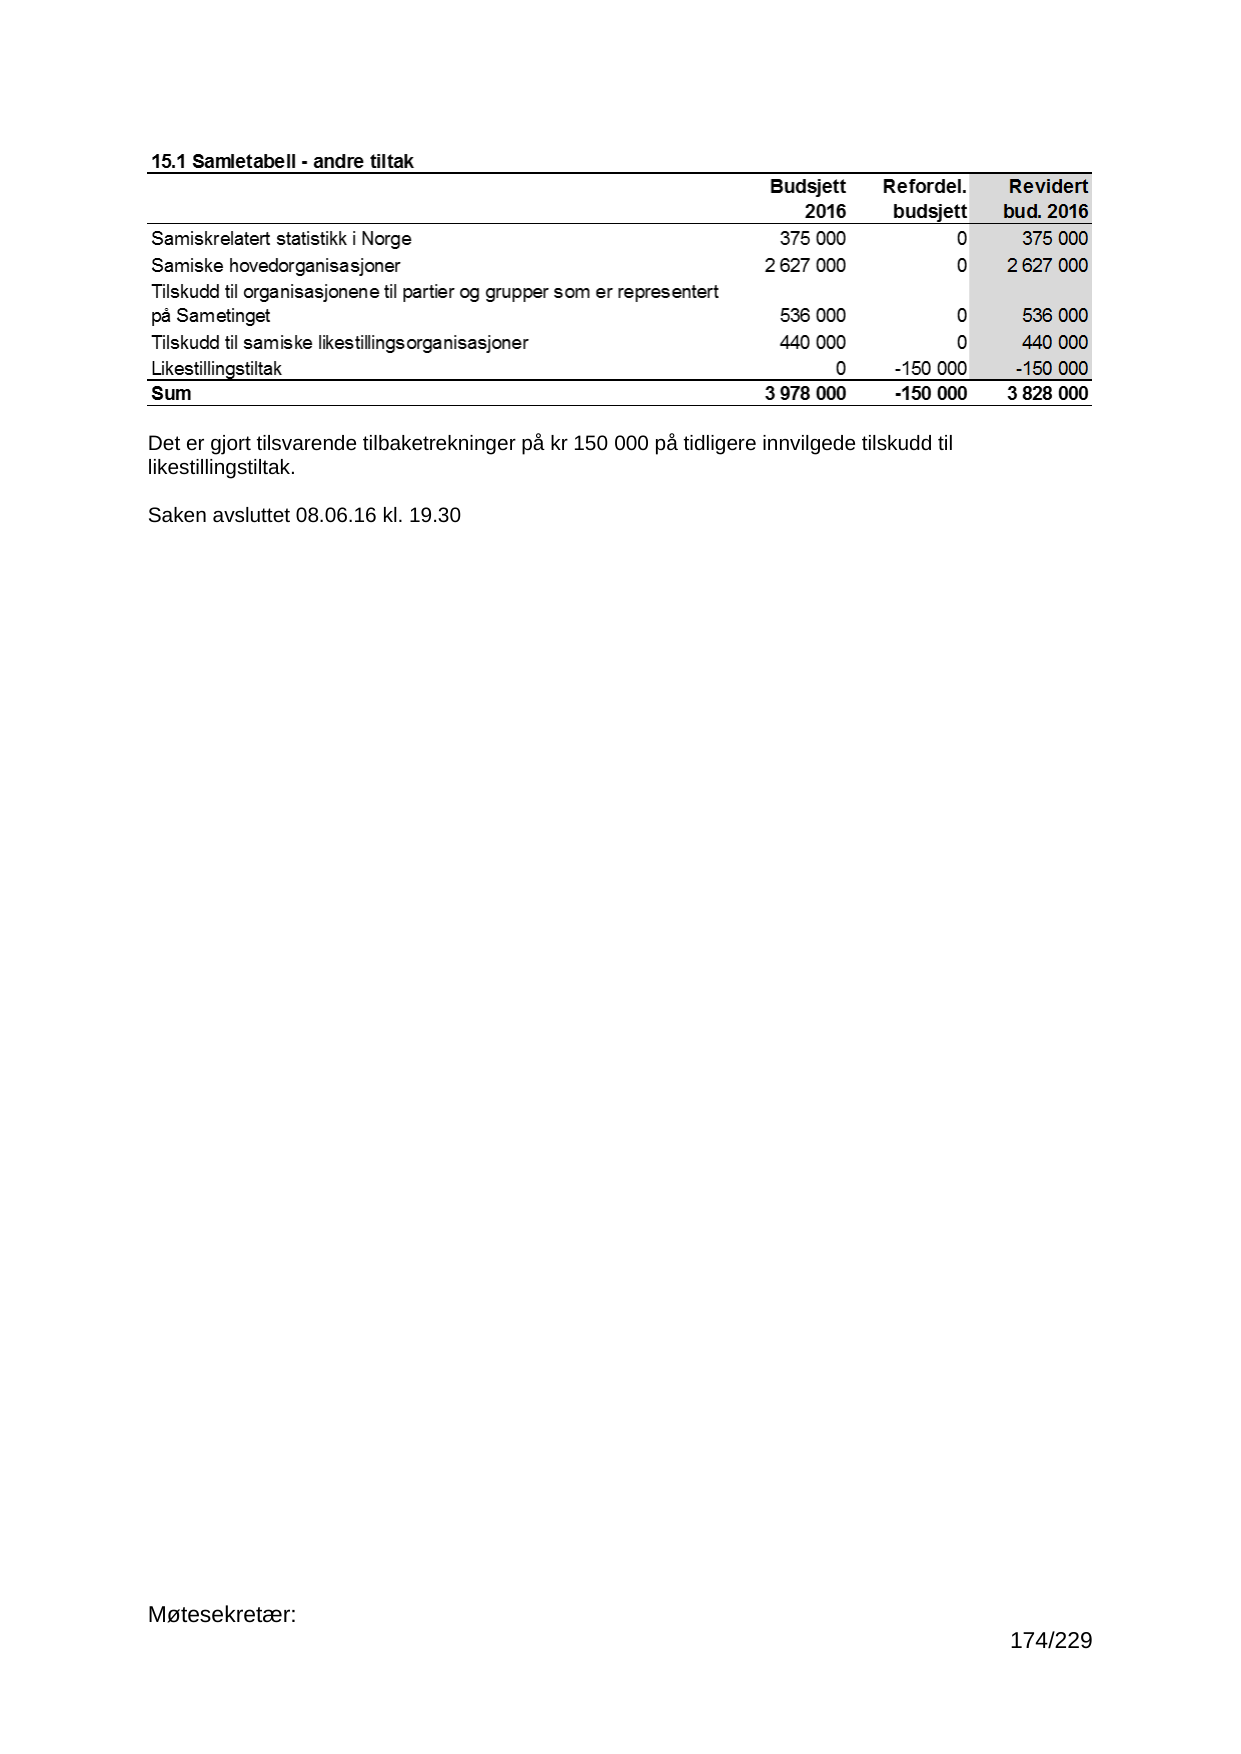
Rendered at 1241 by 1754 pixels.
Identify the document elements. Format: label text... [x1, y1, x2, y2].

table_header Det er gjort tilsvarende tilbaketrekninger på kr 150 000 på tidligere innvilgede tilskudd til likestillingstiltak. Saken avsluttet 08.06.16 kl. 19.30 [136, 148, 1096, 558]
picture [147, 147, 1093, 407]
